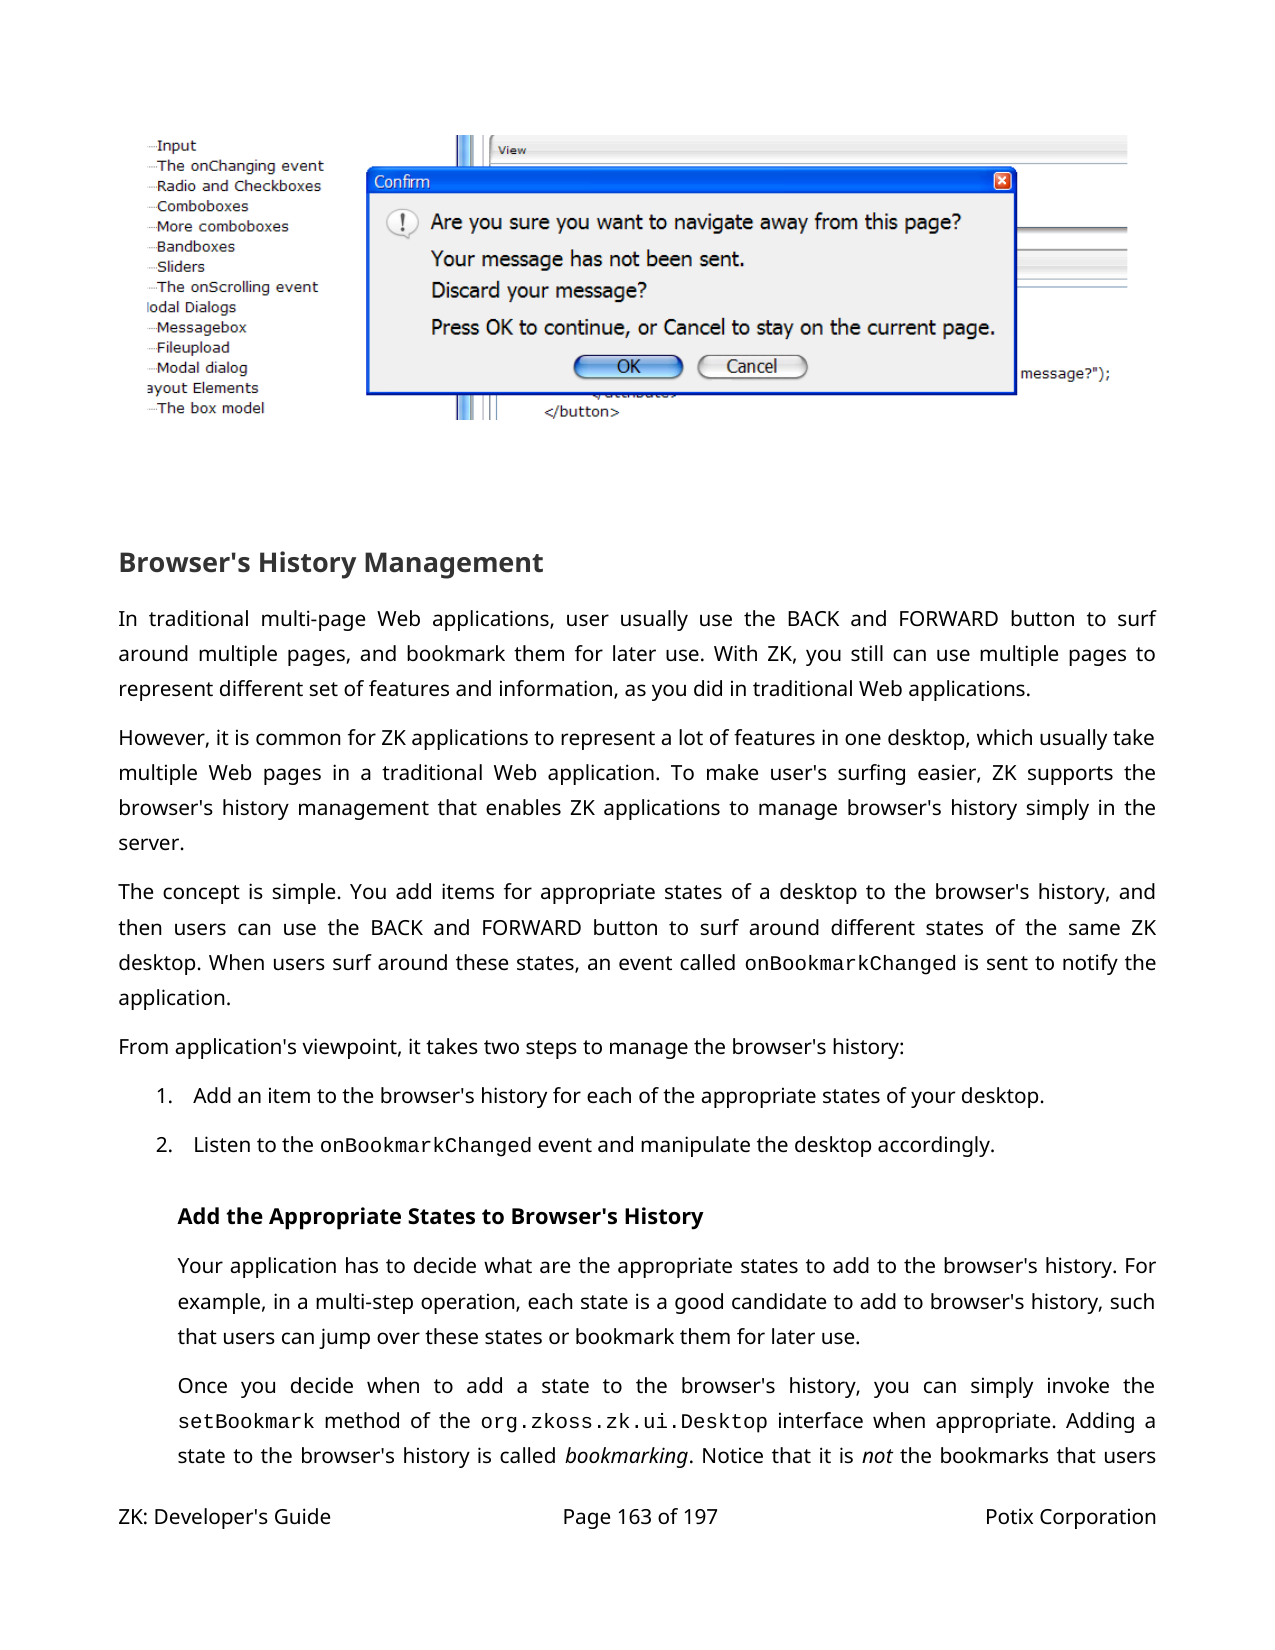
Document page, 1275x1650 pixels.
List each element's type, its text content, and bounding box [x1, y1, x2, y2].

text The concept is simple. You add items for appropriate states of a desktop to the browser's history, and then users can use the BACK and FORWARD button to surf around different states of the same ZK desktop. When users surf around these states, an event called onBookmarkChanged is sent to notify the application. [118, 877, 1157, 1012]
list Listen to the onBookmarkChanged event and manipulate the desktop accordingly. [156, 1130, 1157, 1158]
text In traditional multi-page Web applications, user usually use the BACK and FORWARD button to surf around multiple pages, and bookmark them for later use. With ZK, you still can use multiple pages to represent different set of features and information, as you did in traditional Web applications. [118, 604, 1157, 702]
text However, it is common for ZK applications to represent a lot of features in one desktop, which usually take multiple Web pages in a traditional Web application. To make user's surfing easier, ZK supports the browser's history management that enables ZK applications to manage browser's history simply in the server. [118, 723, 1157, 857]
subtitle Add the Appropriate States to Browser's History [177, 1201, 1157, 1231]
text Your application has to decide what are the appropriate states to add to the browser's history. For example, in a multi-step operation, each state is a good candidate to add to browser's history, such that users can jump over these states or bookmark them for later use. [177, 1252, 1157, 1350]
subtitle Browser's History Management [118, 543, 1157, 580]
text Once you decide when to add a state to the browser's history, you can simply invoke the setBookmark method of the org.zkoss.zk.ui.Desktop interface when appropriate. Adding a state to the browser's history is called bookmarking. Notice that it is not the bookmarks that users [177, 1371, 1157, 1470]
picture [147, 135, 1128, 420]
list Add an item to the browser's history for each of the appropriate states of your desktop. [156, 1081, 1157, 1109]
text From application's viewpoint, it takes two steps to manage the browser's history: [118, 1032, 1157, 1060]
